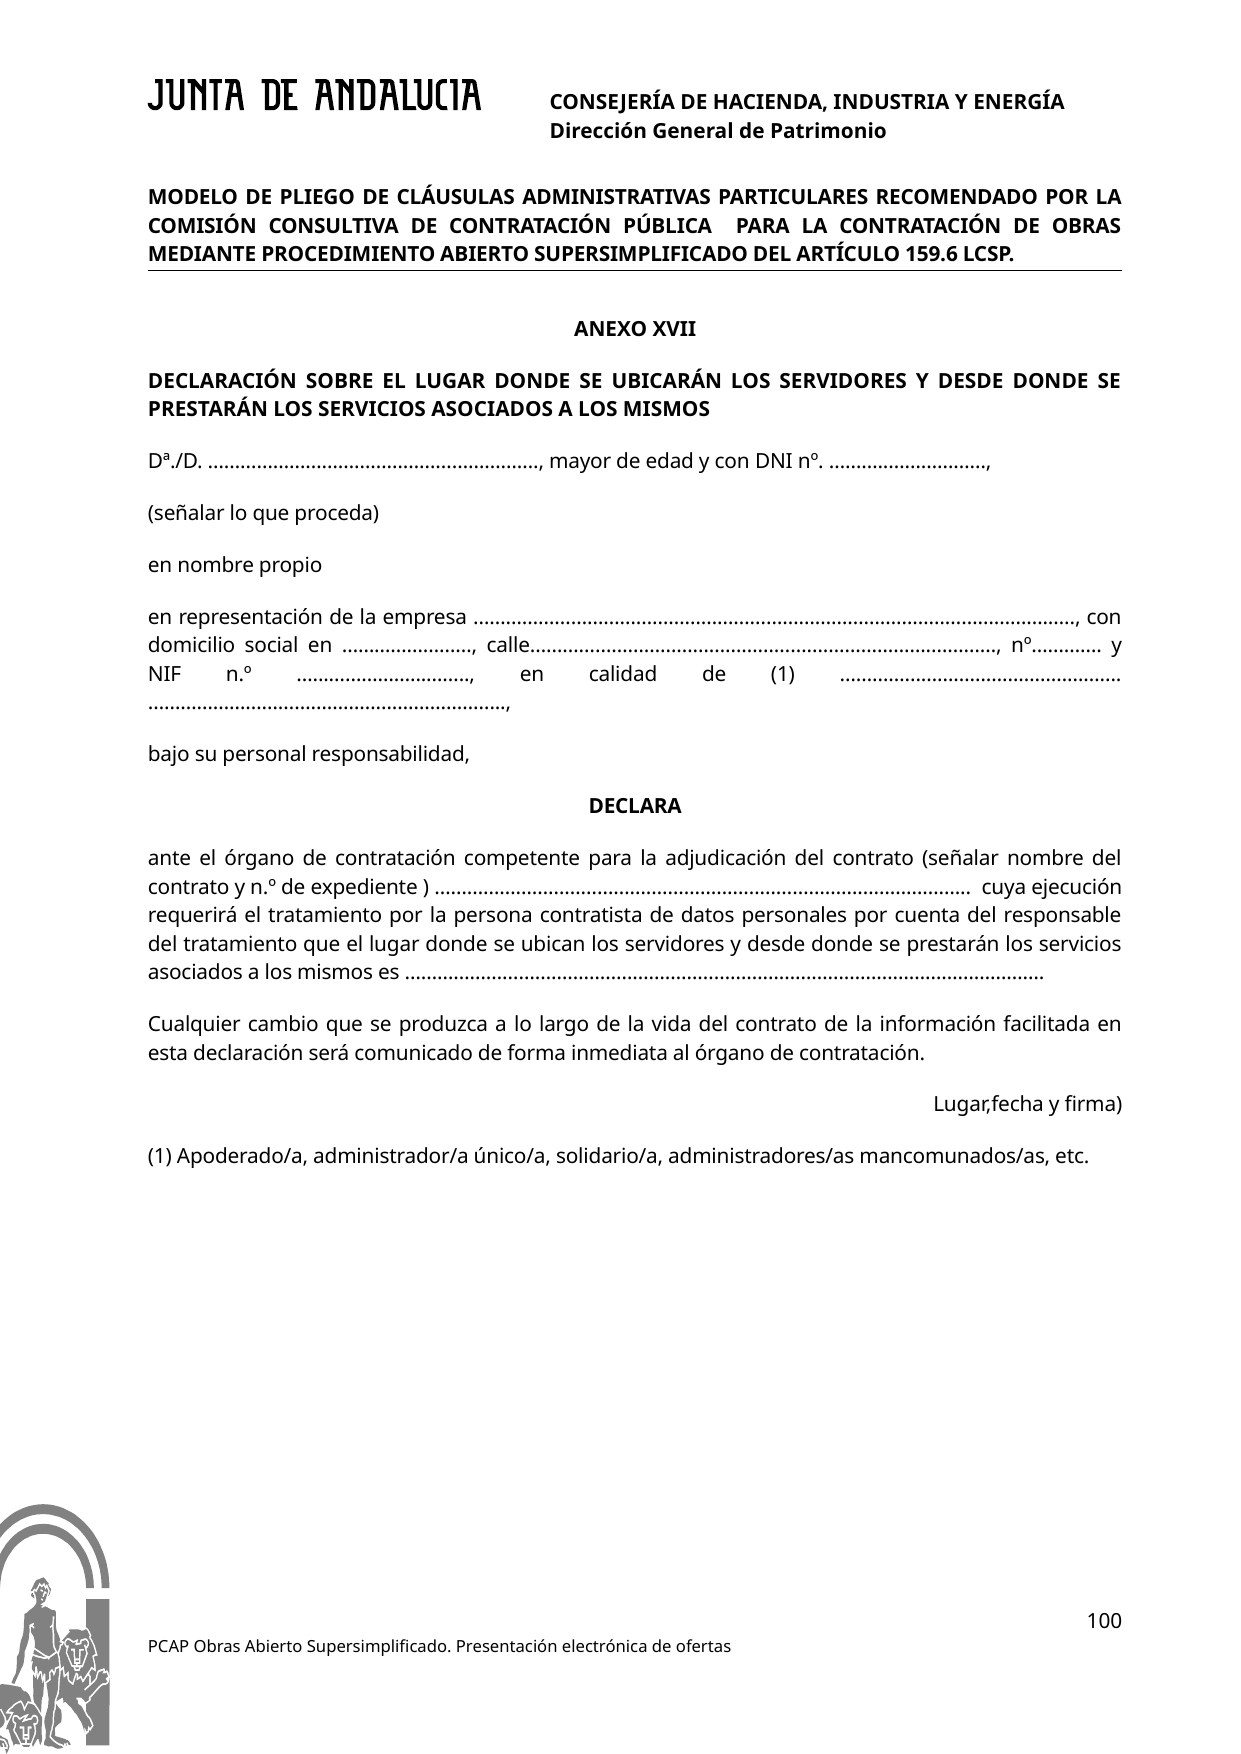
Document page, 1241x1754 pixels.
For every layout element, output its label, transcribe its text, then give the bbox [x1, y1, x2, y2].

text en representación de la empresa …………………………………………………………………………………………….….., con domicilio social en ……………………, calle………………………………………………………………..…………, nº…………. y NIF n.º …...……………...…….., en calidad de (1) …………...……………………………....………………………………………………………..., [148, 602, 1122, 716]
text ANEXO XVII [148, 314, 1122, 342]
text MODELO DE PLIEGO DE CLÁUSULAS ADMINISTRATIVAS PARTICULARES RECOMENDADO POR LA COMISIÓN CONSULTIVA DE CONTRATACIÓN PÚBLICA PARA LA CONTRATACIÓN DE OBRAS MEDIANTE PROCEDIMIENTO ABIERTO SUPERSIMPLIFICADO DEL ARTÍCULO 159.6 LCSP. [148, 182, 1122, 270]
text Dª./D. ……………………………………………………., mayor de edad y con DNI nº. ………..………………, [148, 446, 1122, 475]
text en nombre propio [148, 550, 1122, 579]
text DECLARA [148, 791, 1122, 820]
text DECLARACIÓN SOBRE EL LUGAR DONDE SE UBICARÁN LOS SERVIDORES Y DESDE DONDE SE PRESTARÁN LOS SERVICIOS ASOCIADOS A LOS MISMOS [148, 366, 1122, 423]
text Lugar,fecha y firma) [148, 1089, 1122, 1118]
text (señalar lo que proceda) [148, 498, 1122, 527]
text ante el órgano de contratación competente para la adjudicación del contrato (señalar nombre del contrato y n.º de expediente ) ……………………………………………………………………………………... cuya ejecución requerirá el tratamiento por la persona contratista de datos personales por cuenta del responsable del tratamiento que el lugar donde se ubican los servidores y desde donde se prestarán los servicios asociados a los mismos es ………………………………………………………………………………………………………. [148, 843, 1122, 986]
text (1) Apoderado/a, administrador/a único/a, solidario/a, administradores/as mancomunados/as, etc. [148, 1142, 1122, 1170]
text bajo su personal responsabilidad, [148, 739, 1122, 768]
text Cualquier cambio que se produzca a lo largo de la vida del contrato de la información facilitada en esta declaración será comunicado de forma inmediata al órgano de contratación. [148, 1009, 1122, 1066]
